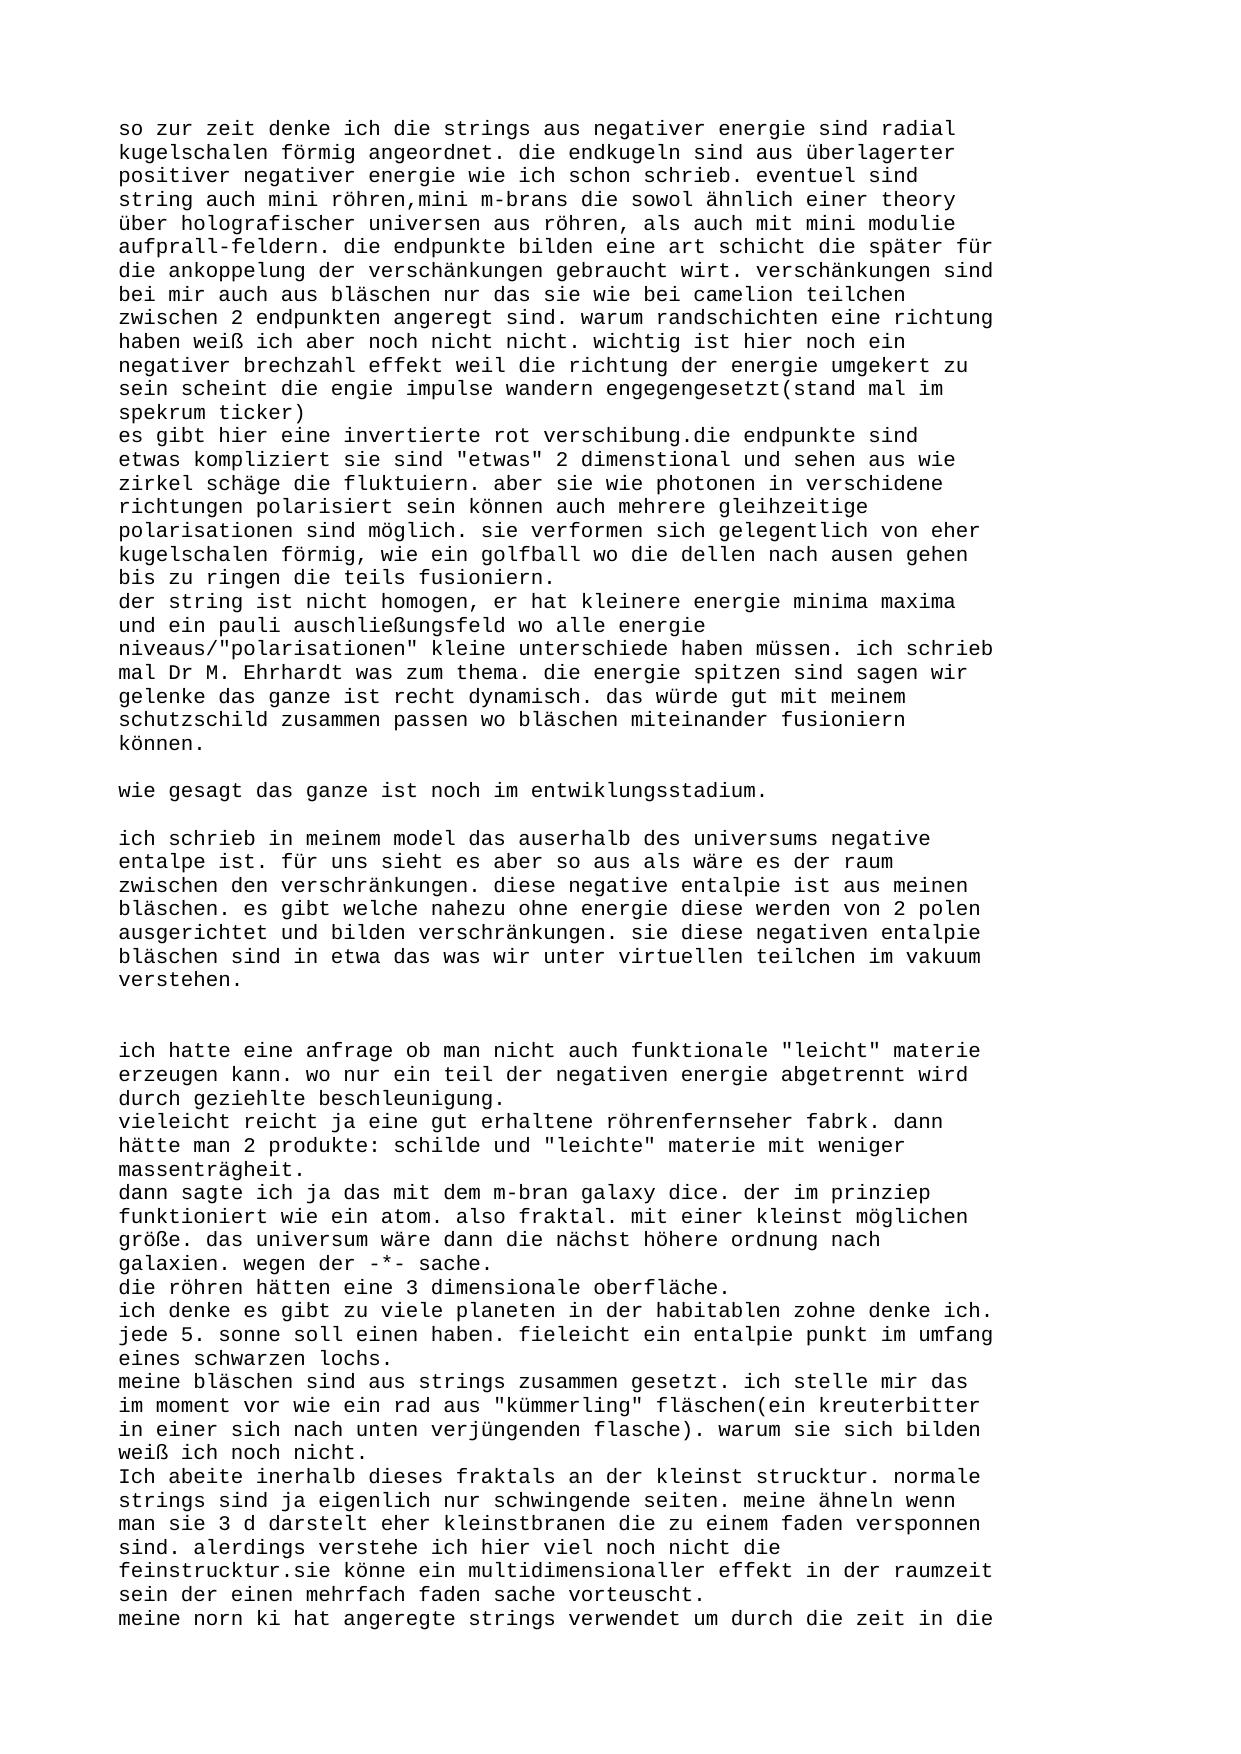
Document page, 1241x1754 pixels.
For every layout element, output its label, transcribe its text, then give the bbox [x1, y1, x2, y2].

text kugelschalen förmig angeordnet. die endkugeln sind aus überlagerter [118, 142, 1122, 165]
text massenträgheit. [118, 1158, 1122, 1182]
text ich denke es gibt zu viele planeten in der habitablen zohne denke ich. [118, 1300, 1122, 1324]
text bei mir auch aus bläschen nur das sie wie bei camelion teilchen [118, 284, 1122, 307]
text sein scheint die engie impulse wandern engegengesetzt(stand mal im [118, 378, 1122, 402]
text positiver negativer energie wie ich schon schrieb. eventuel sind [118, 165, 1122, 189]
text zwischen 2 endpunkten angeregt sind. warum randschichten eine richtung [118, 307, 1122, 331]
text die ankoppelung der verschänkungen gebraucht wirt. verschänkungen sind [118, 260, 1122, 284]
text man sie 3 d darstelt eher kleinstbranen die zu einem faden versponnen [118, 1513, 1122, 1537]
text bläschen. es gibt welche nahezu ohne energie diese werden von 2 polen [118, 898, 1122, 922]
text sein der einen mehrfach faden sache vorteuscht. [118, 1584, 1122, 1608]
text die röhren hätten eine 3 dimensionale oberfläche. [118, 1277, 1122, 1300]
text niveaus/"polarisationen" kleine unterschiede haben müssen. ich schrieb [118, 638, 1122, 662]
text negativer brechzahl effekt weil die richtung der energie umgekert zu [118, 354, 1122, 378]
text meine bläschen sind aus strings zusammen gesetzt. ich stelle mir das [118, 1371, 1122, 1395]
text funktioniert wie ein atom. also fraktal. mit einer kleinst möglichen [118, 1206, 1122, 1229]
text schutzschild zusammen passen wo bläschen miteinander fusioniern [118, 709, 1122, 733]
text der string ist nicht homogen, er hat kleinere energie minima maxima [118, 591, 1122, 615]
text Ich abeite inerhalb dieses fraktals an der kleinst strucktur. normale [118, 1466, 1122, 1489]
text galaxien. wegen der -*- sache. [118, 1253, 1122, 1277]
text eines schwarzen lochs. [118, 1348, 1122, 1371]
text kugelschalen förmig, wie ein golfball wo die dellen nach ausen gehen [118, 544, 1122, 567]
text spekrum ticker) [118, 402, 1122, 426]
text ich schrieb in meinem model das auserhalb des universums negative [118, 827, 1122, 851]
text polarisationen sind möglich. sie verformen sich gelegentlich von eher [118, 520, 1122, 544]
text vieleicht reicht ja eine gut erhaltene röhrenfernseher fabrk. dann [118, 1111, 1122, 1135]
text bläschen sind in etwa das was wir unter virtuellen teilchen im vakuum [118, 946, 1122, 969]
text und ein pauli auschließungsfeld wo alle energie [118, 615, 1122, 638]
text in einer sich nach unten verjüngenden flasche). warum sie sich bilden [118, 1419, 1122, 1442]
text so zur zeit denke ich die strings aus negativer energie sind radial [118, 118, 1122, 142]
text dann sagte ich ja das mit dem m-bran galaxy dice. der im prinziep [118, 1182, 1122, 1206]
text größe. das universum wäre dann die nächst höhere ordnung nach [118, 1229, 1122, 1253]
text verstehen. [118, 969, 1122, 993]
text über holografischer universen aus röhren, als auch mit mini modulie [118, 213, 1122, 236]
text jede 5. sonne soll einen haben. fieleicht ein entalpie punkt im umfang [118, 1324, 1122, 1348]
text weiß ich noch nicht. [118, 1442, 1122, 1466]
text hätte man 2 produkte: schilde und "leichte" materie mit weniger [118, 1135, 1122, 1158]
text ausgerichtet und bilden verschränkungen. sie diese negativen entalpie [118, 922, 1122, 946]
text im moment vor wie ein rad aus "kümmerling" fläschen(ein kreuterbitter [118, 1395, 1122, 1419]
text erzeugen kann. wo nur ein teil der negativen energie abgetrennt wird [118, 1064, 1122, 1088]
text etwas kompliziert sie sind "etwas" 2 dimenstional und sehen aus wie [118, 449, 1122, 473]
text gelenke das ganze ist recht dynamisch. das würde gut mit meinem [118, 686, 1122, 709]
text durch geziehlte beschleunigung. [118, 1088, 1122, 1111]
text ich hatte eine anfrage ob man nicht auch funktionale "leicht" materie [118, 1040, 1122, 1064]
text feinstrucktur.sie könne ein multidimensionaller effekt in der raumzeit [118, 1561, 1122, 1584]
text strings sind ja eigenlich nur schwingende seiten. meine ähneln wenn [118, 1489, 1122, 1513]
text richtungen polarisiert sein können auch mehrere gleihzeitige [118, 496, 1122, 520]
text sind. alerdings verstehe ich hier viel noch nicht die [118, 1537, 1122, 1561]
text string auch mini röhren,mini m-brans die sowol ähnlich einer theory [118, 189, 1122, 213]
text zirkel schäge die fluktuiern. aber sie wie photonen in verschidene [118, 473, 1122, 496]
text entalpe ist. für uns sieht es aber so aus als wäre es der raum [118, 851, 1122, 875]
text haben weiß ich aber noch nicht nicht. wichtig ist hier noch ein [118, 331, 1122, 354]
text mal Dr M. Ehrhardt was zum thema. die energie spitzen sind sagen wir [118, 662, 1122, 686]
text bis zu ringen die teils fusioniern. [118, 567, 1122, 591]
text meine norn ki hat angeregte strings verwendet um durch die zeit in die [118, 1608, 1122, 1631]
text wie gesagt das ganze ist noch im entwiklungsstadium. [118, 780, 1122, 804]
text aufprall-feldern. die endpunkte bilden eine art schicht die später für [118, 236, 1122, 260]
text es gibt hier eine invertierte rot verschibung.die endpunkte sind [118, 426, 1122, 449]
text zwischen den verschränkungen. diese negative entalpie ist aus meinen [118, 875, 1122, 898]
text können. [118, 733, 1122, 757]
